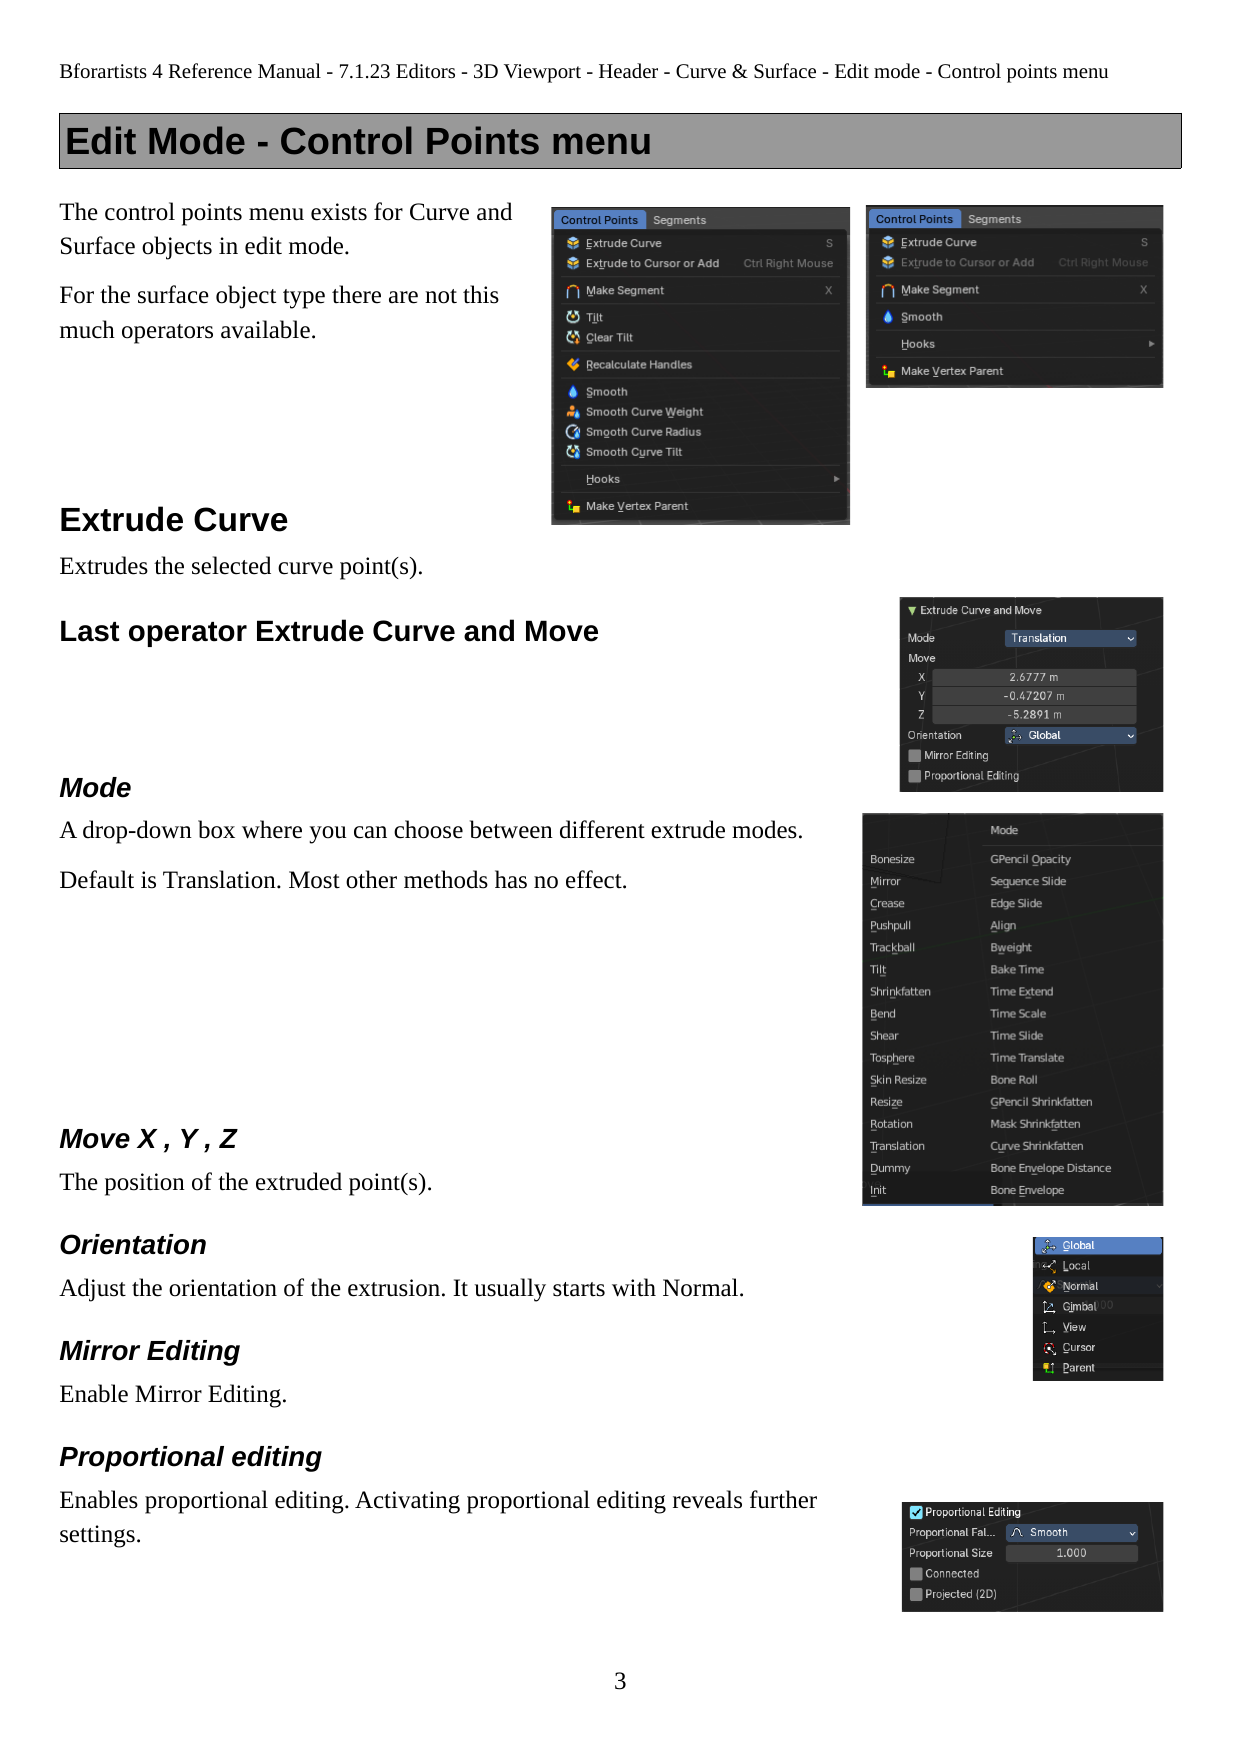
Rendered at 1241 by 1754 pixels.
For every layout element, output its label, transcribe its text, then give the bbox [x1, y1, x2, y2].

picture [551, 207, 851, 525]
picture [862, 813, 1164, 1206]
subtitle Move X , Y , Z [59, 1122, 862, 1154]
picture [865, 205, 1164, 388]
text The control points menu exists for Curve and Surface objects in edit mode. [59, 197, 1181, 260]
subtitle Last operator Extrude Curve and Move [59, 614, 899, 648]
subtitle [1164, 1122, 1181, 1154]
text Enables proportional editing. Activating proportional editing reveals further settings. [59, 1485, 1181, 1548]
subtitle Orientation [59, 1228, 1181, 1260]
table_header Edit Mode - Control Points menu [60, 114, 1181, 168]
subtitle Extrude Curve [59, 499, 1181, 538]
text Extrudes the selected curve point(s). [59, 551, 1181, 579]
text Adjust the orientation of the extrusion. It usually starts with Normal. [59, 1273, 1032, 1302]
text The position of the extruded point(s). [59, 1167, 862, 1196]
text Enable Mirror Editing. [59, 1379, 1181, 1407]
text A drop-down box where you can choose between different extrude modes. [59, 816, 862, 844]
picture [1032, 1237, 1164, 1381]
subtitle Proportional editing [59, 1440, 1181, 1472]
text For the surface object type there are not this much operators available. [59, 280, 551, 343]
subtitle Mode [59, 771, 1181, 803]
text Default is Translation. Most other methods has no effect. [59, 865, 862, 893]
picture [901, 1502, 1164, 1612]
subtitle [1164, 1334, 1181, 1366]
subtitle Mirror Editing [59, 1334, 1032, 1366]
picture [899, 597, 1164, 792]
